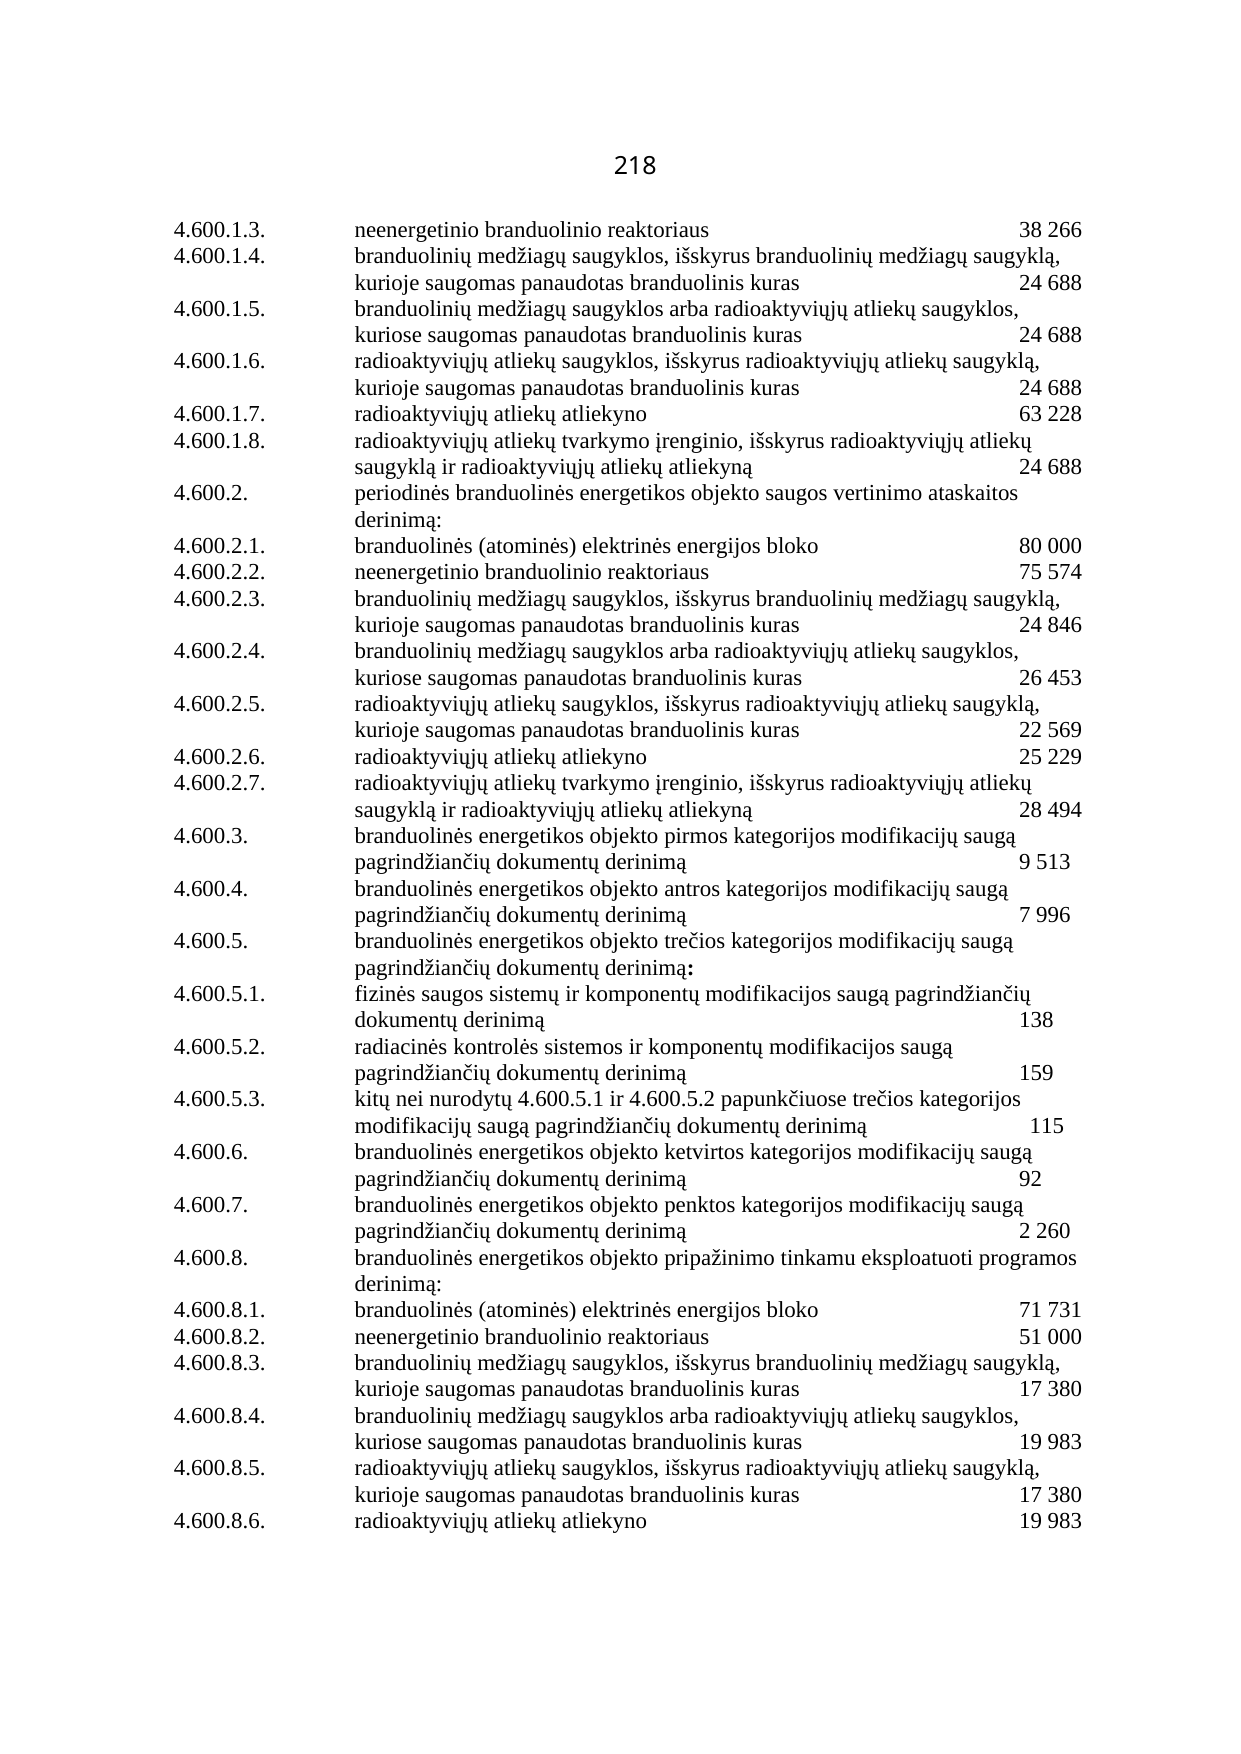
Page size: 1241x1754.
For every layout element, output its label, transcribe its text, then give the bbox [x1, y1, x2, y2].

text 4.600.5.1. fizinės saugos sistemų ir komponentų modifikacijos saugą pagrindžiančių dokumentų derinimą 138 [174, 980, 1093, 1033]
text 4.600.8.4. branduolinių medžiagų saugyklos arba radioaktyviųjų atliekų saugyklos, kuriose saugomas panaudotas branduolinis kuras 19 983 [174, 1402, 1093, 1454]
text 4.600.5.2. radiacinės kontrolės sistemos ir komponentų modifikacijos saugą pagrindžiančių dokumentų derinimą 159 [174, 1033, 1093, 1086]
text 4.600.1.6. radioaktyviųjų atliekų saugyklos, išskyrus radioaktyviųjų atliekų saugyklą, kurioje saugomas panaudotas branduolinis kuras 24 688 [174, 348, 1093, 400]
text 4.600.1.5. branduolinių medžiagų saugyklos arba radioaktyviųjų atliekų saugyklos, kuriose saugomas panaudotas branduolinis kuras 24 688 [174, 295, 1093, 348]
text 4.600.1.3. neenergetinio branduolinio reaktoriaus 38 266 [174, 216, 1093, 242]
text 4.600.5.3. kitų nei nurodytų 4.600.5.1 ir 4.600.5.2 papunkčiuose trečios kategorijos modifikacijų saugą pagrindžiančių dokumentų derinimą 115 [174, 1086, 1093, 1138]
text 4.600.5. branduolinės energetikos objekto trečios kategorijos modifikacijų saugą pagrindžiančių dokumentų derinimą: [174, 927, 1093, 980]
text 4.600.8.2. neenergetinio branduolinio reaktoriaus 51 000 [174, 1323, 1093, 1349]
text 4.600.2.1. branduolinės (atominės) elektrinės energijos bloko 80 000 [174, 532, 1093, 558]
text 4.600.3. branduolinės energetikos objekto pirmos kategorijos modifikacijų saugą pagrindžiančių dokumentų derinimą 9 513 [174, 822, 1093, 875]
text 4.600.2. periodinės branduolinės energetikos objekto saugos vertinimo ataskaitos derinimą: [174, 479, 1093, 532]
text 4.600.1.7. radioaktyviųjų atliekų atliekyno 63 228 [174, 400, 1093, 427]
text 4.600.2.7. radioaktyviųjų atliekų tvarkymo įrenginio, išskyrus radioaktyviųjų atliekų saugyklą ir radioaktyviųjų atliekų atliekyną 28 494 [174, 769, 1093, 822]
text 4.600.4. branduolinės energetikos objekto antros kategorijos modifikacijų saugą pagrindžiančių dokumentų derinimą 7 996 [174, 875, 1093, 927]
text 4.600.2.4. branduolinių medžiagų saugyklos arba radioaktyviųjų atliekų saugyklos, kuriose saugomas panaudotas branduolinis kuras 26 453 [174, 637, 1093, 690]
text 4.600.6. branduolinės energetikos objekto ketvirtos kategorijos modifikacijų saugą pagrindžiančių dokumentų derinimą 92 [174, 1138, 1093, 1191]
text 4.600.2.5. radioaktyviųjų atliekų saugyklos, išskyrus radioaktyviųjų atliekų saugyklą, kurioje saugomas panaudotas branduolinis kuras 22 569 [174, 690, 1093, 743]
text 4.600.8.6. radioaktyviųjų atliekų atliekyno 19 983 [174, 1507, 1093, 1533]
text 4.600.2.3. branduolinių medžiagų saugyklos, išskyrus branduolinių medžiagų saugyklą, kurioje saugomas panaudotas branduolinis kuras 24 846 [174, 585, 1093, 637]
text 4.600.8. branduolinės energetikos objekto pripažinimo tinkamu eksploatuoti programos derinimą: [174, 1244, 1093, 1296]
text 4.600.8.5. radioaktyviųjų atliekų saugyklos, išskyrus radioaktyviųjų atliekų saugyklą, kurioje saugomas panaudotas branduolinis kuras 17 380 [174, 1454, 1093, 1507]
text 4.600.8.1. branduolinės (atominės) elektrinės energijos bloko 71 731 [174, 1296, 1093, 1323]
text 4.600.7. branduolinės energetikos objekto penktos kategorijos modifikacijų saugą pagrindžiančių dokumentų derinimą 2 260 [174, 1191, 1093, 1244]
text 4.600.8.3. branduolinių medžiagų saugyklos, išskyrus branduolinių medžiagų saugyklą, kurioje saugomas panaudotas branduolinis kuras 17 380 [174, 1349, 1093, 1402]
text 4.600.2.2. neenergetinio branduolinio reaktoriaus 75 574 [174, 558, 1093, 585]
text 4.600.2.6. radioaktyviųjų atliekų atliekyno 25 229 [174, 743, 1093, 769]
text 4.600.1.8. radioaktyviųjų atliekų tvarkymo įrenginio, išskyrus radioaktyviųjų atliekų saugyklą ir radioaktyviųjų atliekų atliekyną 24 688 [174, 427, 1093, 479]
text 4.600.1.4. branduolinių medžiagų saugyklos, išskyrus branduolinių medžiagų saugyklą, kurioje saugomas panaudotas branduolinis kuras 24 688 [174, 242, 1093, 295]
